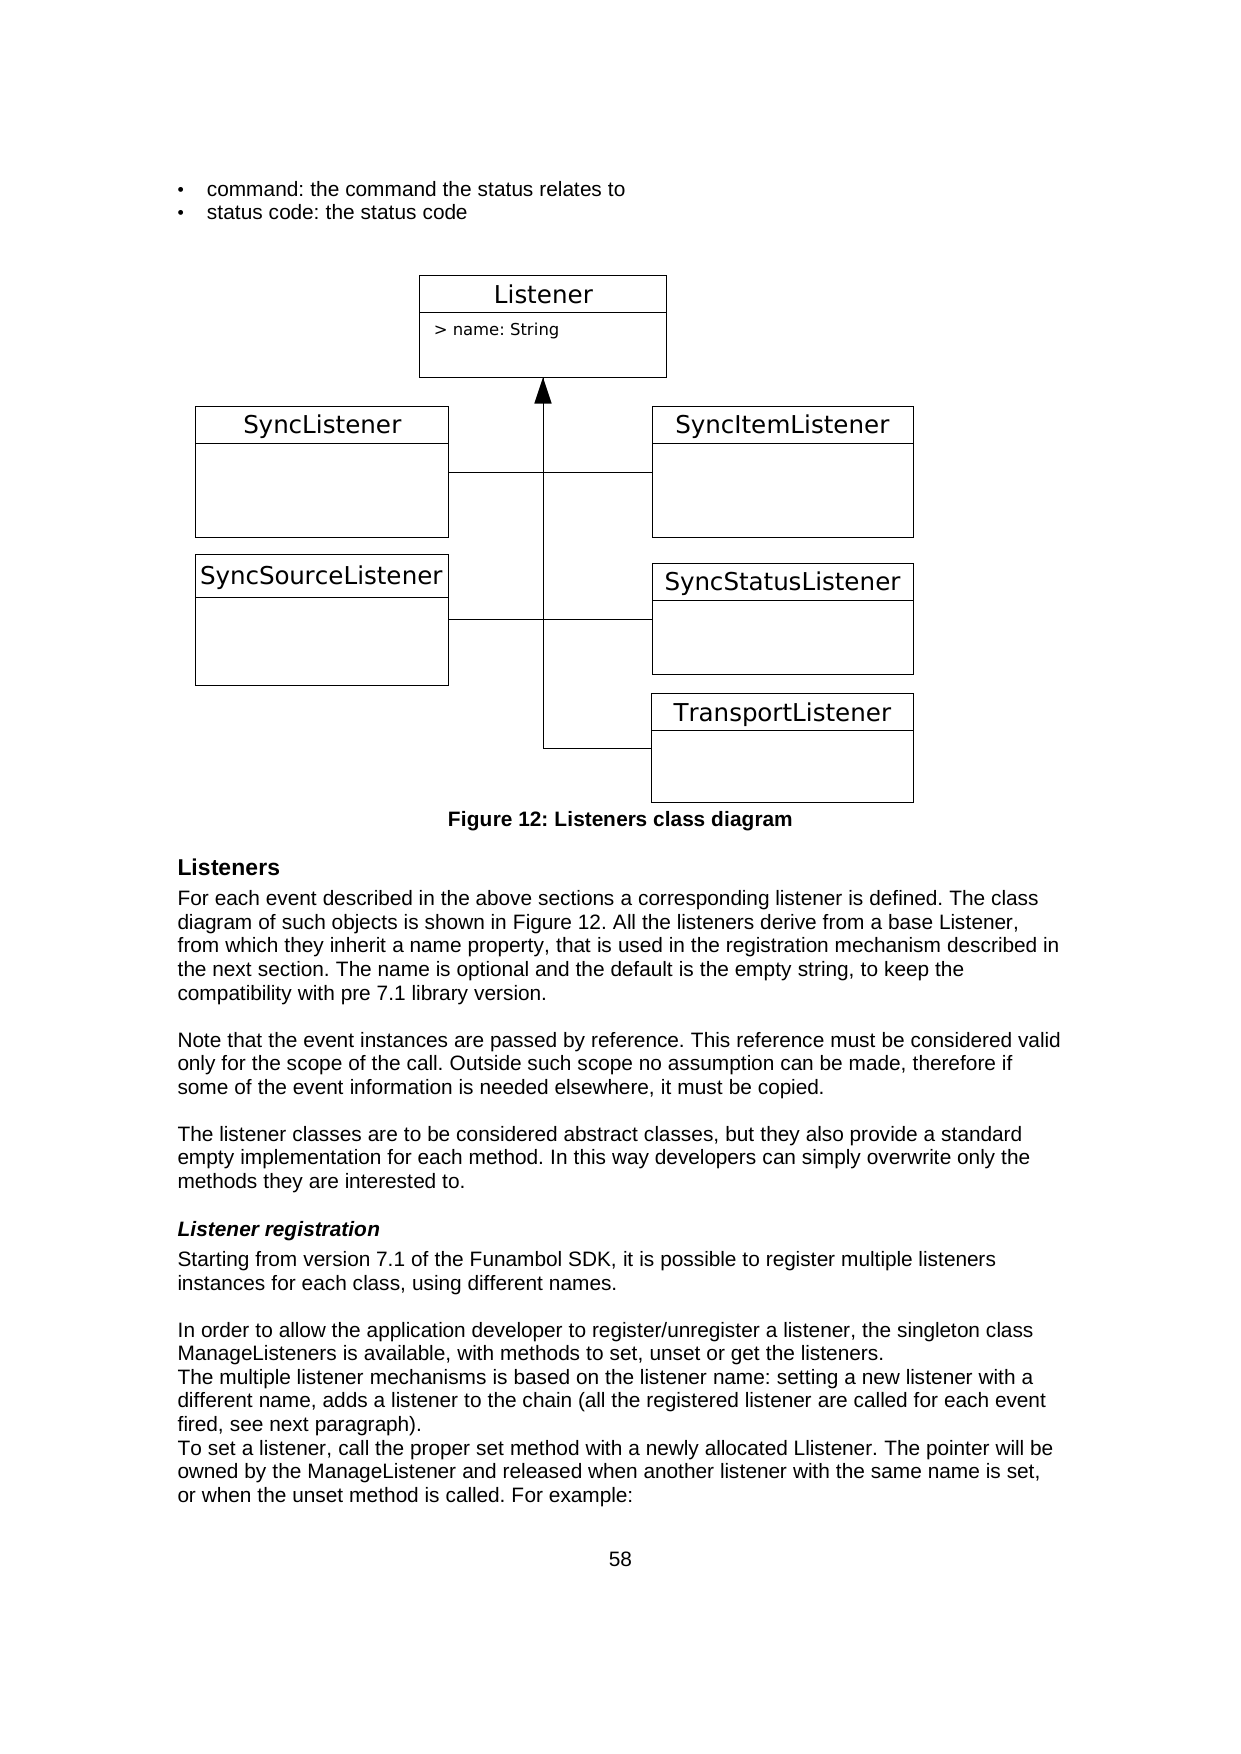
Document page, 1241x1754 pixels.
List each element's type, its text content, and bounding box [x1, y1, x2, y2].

text The multiple listener mechanisms is based on the listener name: setting a new listener with a different name, adds a listener to the chain (all the registered listener are called for each event fired, see next paragraph). [177, 1365, 1063, 1436]
text For each event described in the above sections a corresponding listener is defined. The class diagram of such objects is shown in Figure 12. All the listeners derive from a base Listener, from which they inherit a name property, that is used in the registration mechanism described in the next section. The name is optional and the default is the empty string, to keep the compatibility with pre 7.1 library version. [177, 887, 1063, 1004]
list command: the command the status relates to [177, 177, 1063, 201]
text To set a listener, call the proper set method with a newly allocated Llistener. The pointer will be owned by the ManageListener and released when another listener with the same name is set, or when the unset method is called. For example: [177, 1436, 1063, 1507]
text Figure 12: Listeners class diagram [177, 250, 1063, 831]
text The listener classes are to be considered abstract classes, but they also provide a standard empty implementation for each method. In this way developers can simply overwrite only the methods they are interested to. [177, 1122, 1063, 1193]
text Note that the event instances are passed by reference. This reference must be considered valid only for the scope of the call. Outside such scope no assumption can be made, therefore if some of the event information is needed elsewhere, it must be copied. [177, 1028, 1063, 1099]
subtitle Listeners [177, 831, 1063, 881]
subtitle [177, 225, 1063, 250]
subtitle Listener registration [177, 1218, 1063, 1241]
text Starting from version 7.1 of the Funambol SDK, it is possible to register multiple listeners instances for each class, using different names. [177, 1248, 1063, 1295]
list status code: the status code [177, 201, 1063, 224]
text In order to allow the application developer to register/unregister a listener, the singleton class ManageListeners is available, with methods to set, unset or get the listeners. [177, 1318, 1063, 1365]
